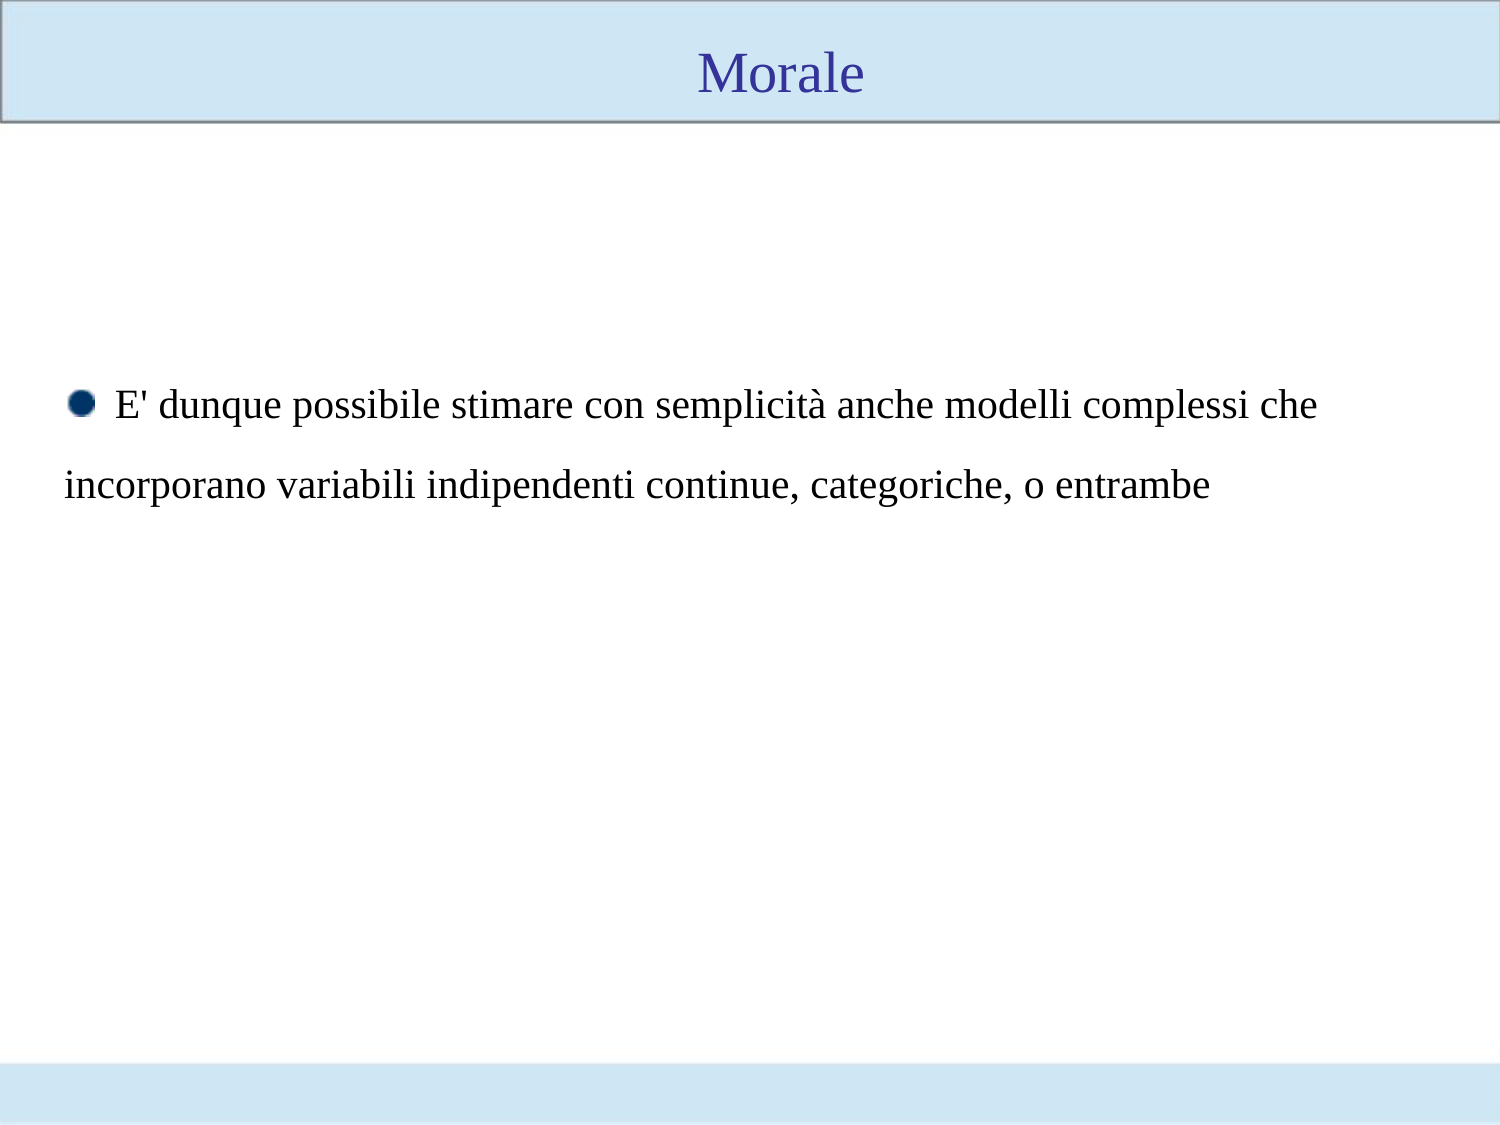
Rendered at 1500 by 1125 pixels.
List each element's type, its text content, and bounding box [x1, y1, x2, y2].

picture [0, 0, 1500, 1125]
text_box E' dunque possibile stimare con semplicità anche modelli complessi che incorporano variabili indipendenti continue, categoriche, o entrambe [49, 339, 1475, 515]
title Morale [249, 21, 1313, 117]
